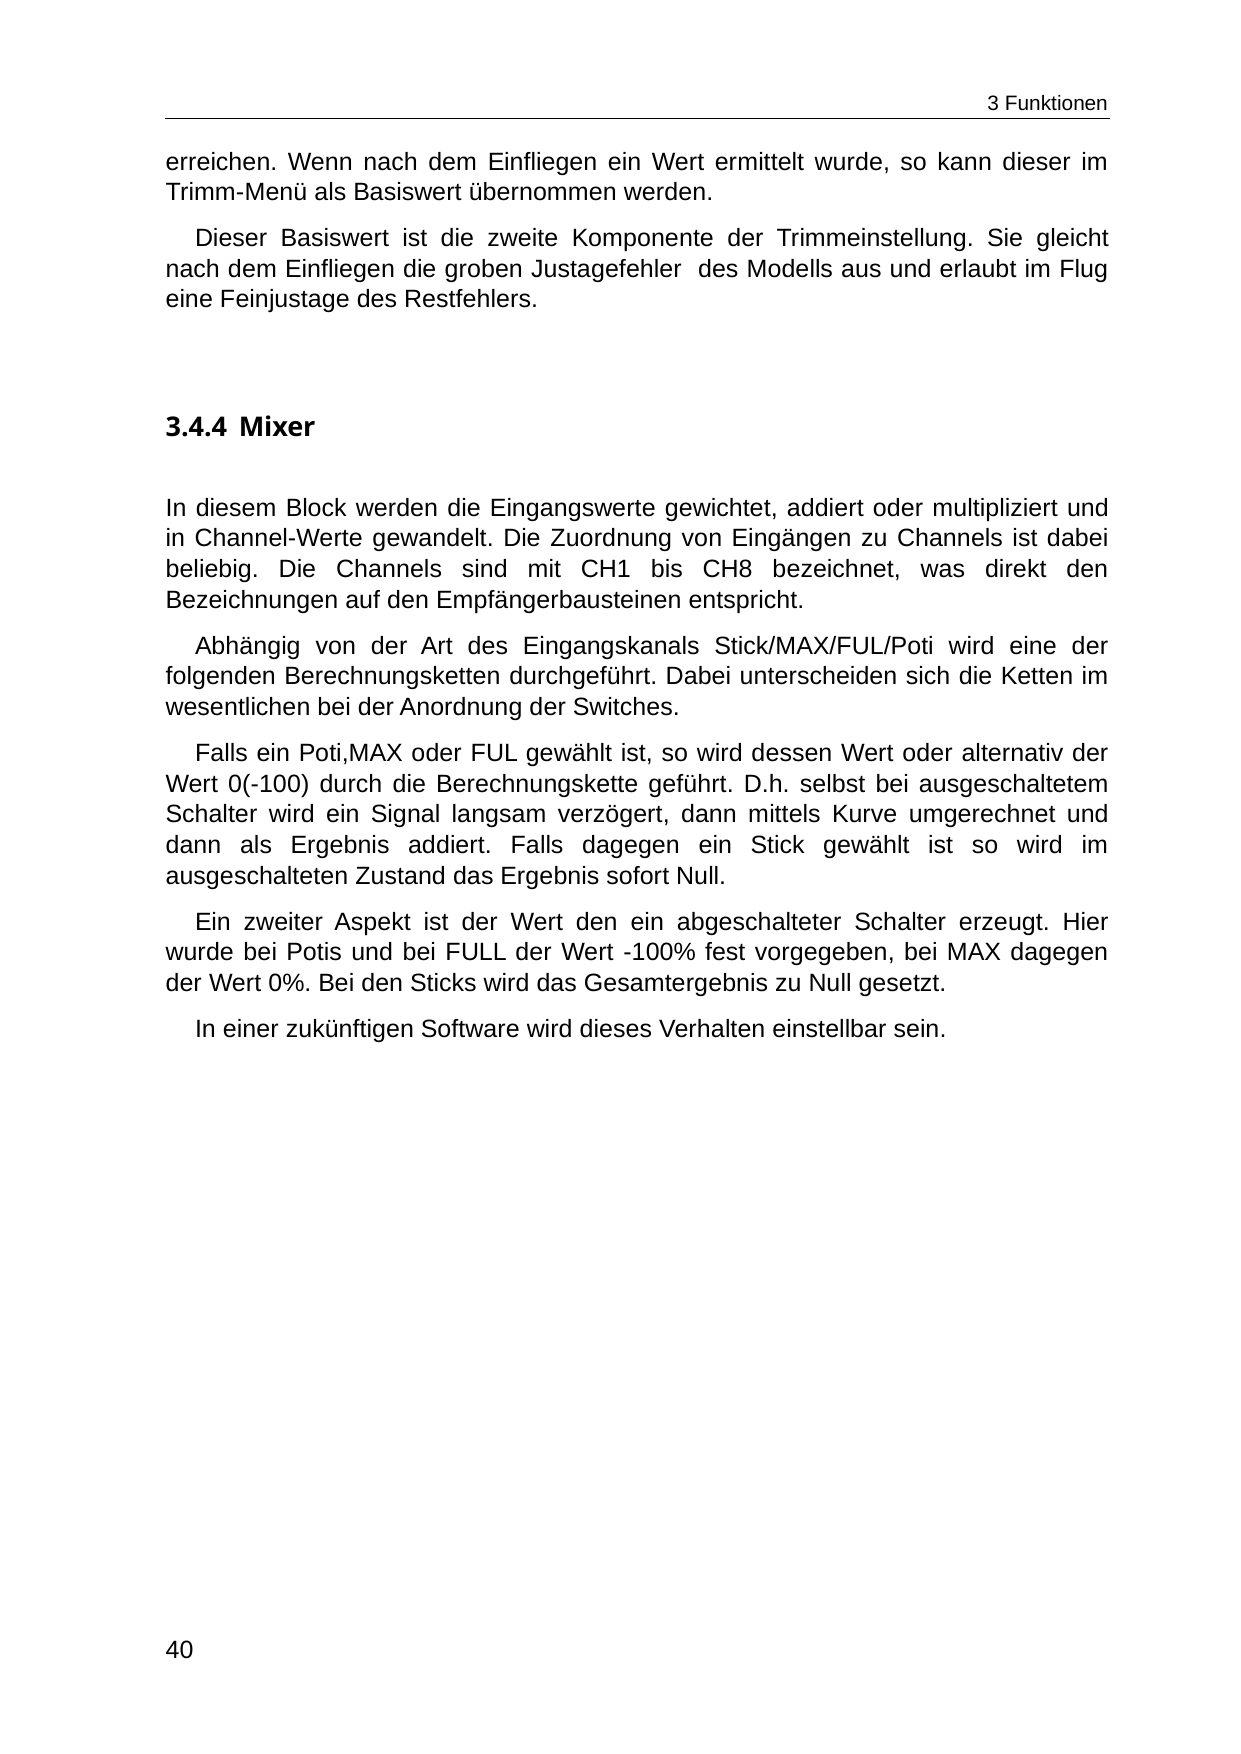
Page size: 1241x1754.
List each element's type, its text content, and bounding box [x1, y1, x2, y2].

text In diesem Block werden die Eingangswerte gewichtet, addiert oder multipliziert und in Channel-Werte gewandelt. Die Zuordnung von Eingängen zu Channels ist dabei beliebig. Die Channels sind mit CH1 bis CH8 bezeichnet, was direkt den Bezeichnungen auf den Empfängerbausteinen entspricht. [165, 494, 1110, 614]
subtitle Mixer [165, 408, 1110, 444]
text Ein zweiter Aspekt ist der Wert den ein abgeschalteter Schalter erzeugt. Hier wurde bei Potis und bei FULL der Wert -100% fest vorgegeben, bei MAX dagegen der Wert 0%. Bei den Sticks wird das Gesamtergebnis zu Null gesetzt. [165, 907, 1110, 997]
text erreichen. Wenn nach dem Einfliegen ein Wert ermittelt wurde, so kann dieser im Trimm-Menü als Basiswert übernommen werden. [165, 147, 1110, 206]
text Falls ein Poti,MAX oder FUL gewählt ist, so wird dessen Wert oder alternativ der Wert 0(-100) durch die Berechnungskette geführt. D.h. selbst bei ausgeschaltetem Schalter wird ein Signal langsam verzögert, dann mittels Kurve umgerechnet und dann als Ergebnis addiert. Falls dagegen ein Stick gewählt ist so wird im ausgeschalteten Zustand das Ergebnis sofort Null. [165, 739, 1110, 890]
text In einer zukünftigen Software wird dieses Verhalten einstellbar sein. [165, 1014, 1110, 1043]
text Dieser Basiswert ist die zweite Komponente der Trimmeinstellung. Sie gleicht nach dem Einfliegen die groben Justagefehler des Modells aus und erlaubt im Flug eine Feinjustage des Restfehlers. [165, 224, 1110, 313]
text Abhängig von der Art des Eingangskanals Stick/MAX/FUL/Poti wird eine der folgenden Berechnungsketten durchgeführt. Dabei unterscheiden sich die Ketten im wesentlichen bei der Anordnung der Switches. [165, 632, 1110, 721]
